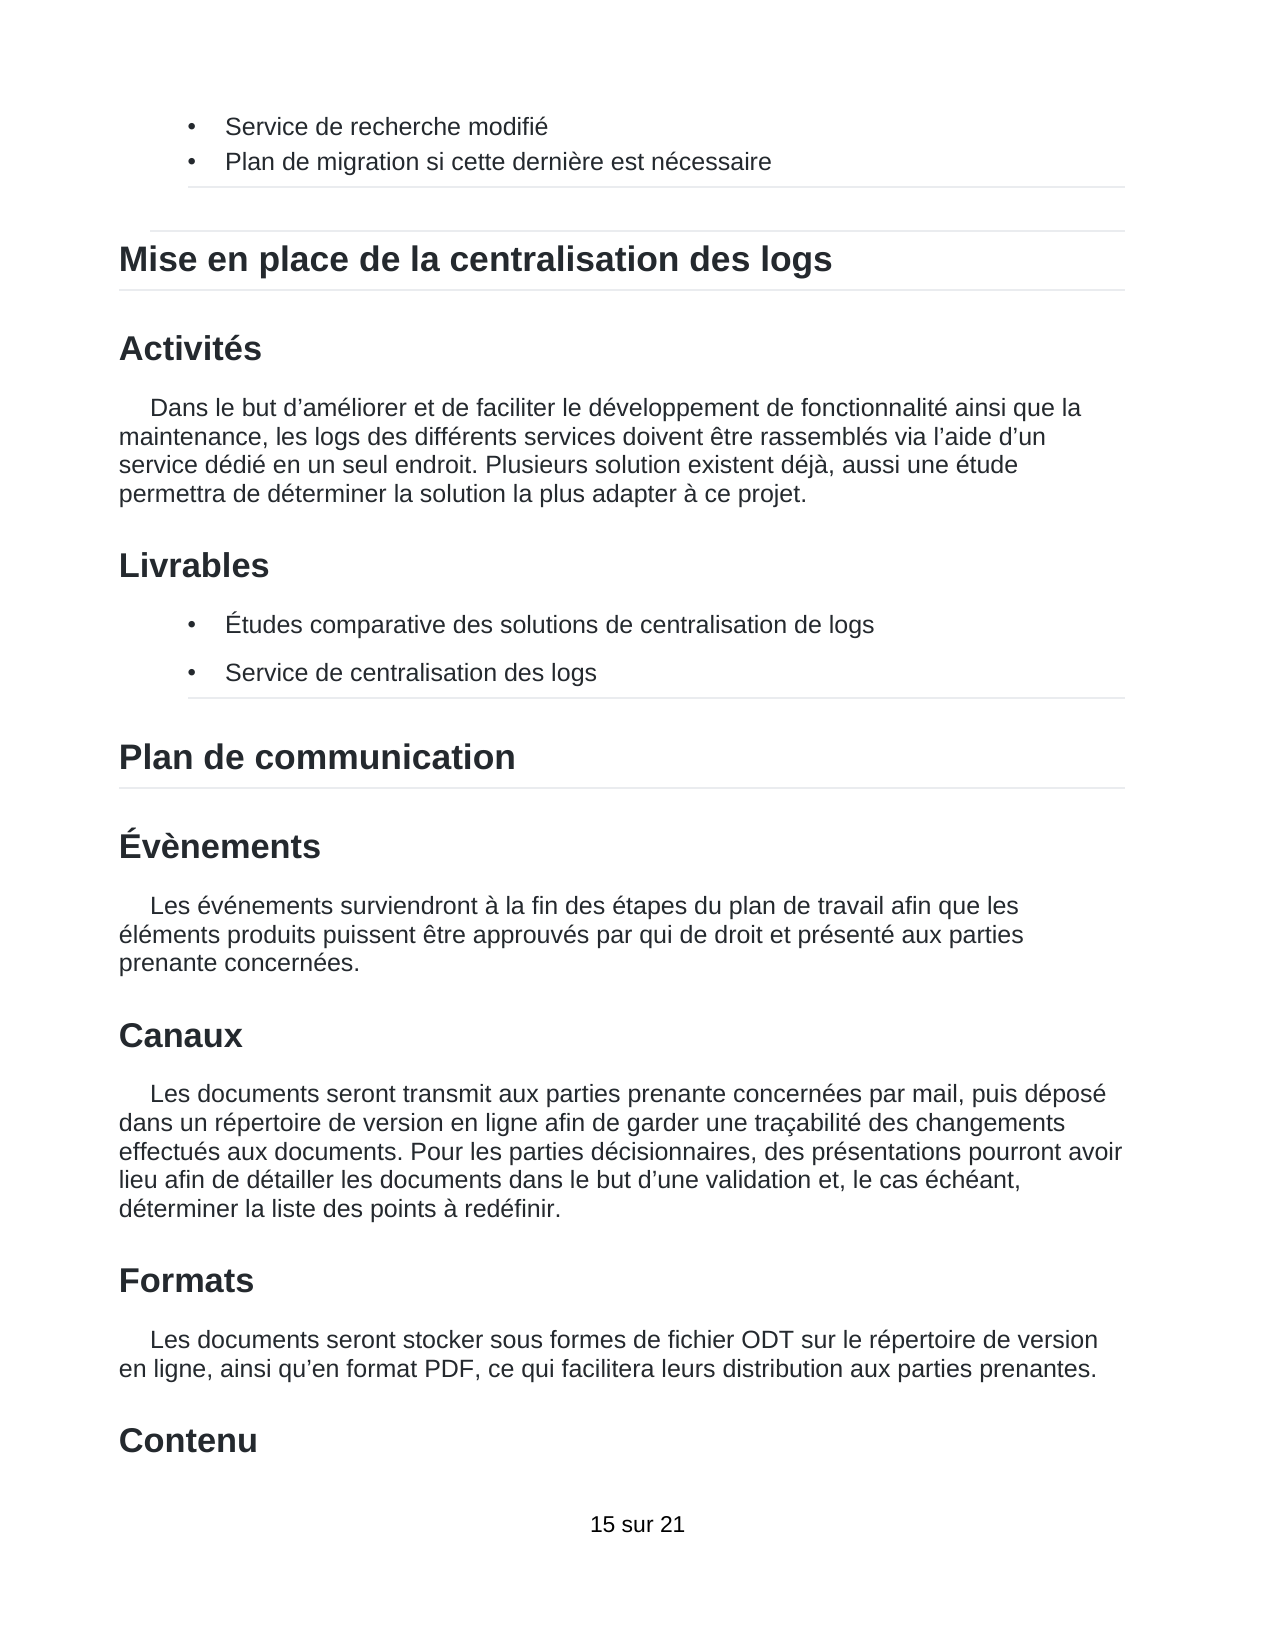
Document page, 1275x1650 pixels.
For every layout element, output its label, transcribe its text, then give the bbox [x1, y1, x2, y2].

list Plan de migration si cette dernière est nécessaire [187, 147, 1125, 188]
list Mise en place de la centralisation des logs [119, 238, 1125, 289]
subtitle Formats [119, 1261, 1125, 1300]
list Service de centralisation des logs [187, 658, 1125, 699]
text Les documents seront transmit aux parties prenante concernées par mail, puis déposé dans un répertoire de version en ligne afin de garder une traçabilité des changements effectués aux documents. Pour les parties décisionnaires, des présentations pourront avoir lieu afin de détailler les documents dans le but d’une validation et, le cas échéant, déterminer la liste des points à redéfinir. [119, 1079, 1125, 1223]
subtitle Plan de communication [119, 736, 1125, 787]
list Service de recherche modifié [187, 112, 1125, 141]
list Études comparative des solutions de centralisation de logs [187, 610, 1125, 639]
text Dans le but d’améliorer et de faciliter le développement de fonctionnalité ainsi que la maintenance, les logs des différents services doivent être rassemblés via l’aide d’un service dédié en un seul endroit. Plusieurs solution existent déjà, aussi une étude permettra de déterminer la solution la plus adapter à ce projet. [119, 393, 1125, 508]
subtitle Livrables [119, 545, 1125, 585]
subtitle Canaux [119, 1015, 1125, 1054]
subtitle Évènements [119, 826, 1125, 866]
text Les documents seront stocker sous formes de fichier ODT sur le répertoire de version en ligne, ainsi qu’en format PDF, ce qui facilitera leurs distribution aux parties prenantes. [119, 1325, 1125, 1383]
subtitle Contenu [119, 1420, 1125, 1460]
subtitle Activités [119, 328, 1125, 368]
text Les événements surviendront à la fin des étapes du plan de travail afin que les éléments produits puissent être approuvés par qui de droit et présenté aux parties prenante concernées. [119, 891, 1125, 977]
